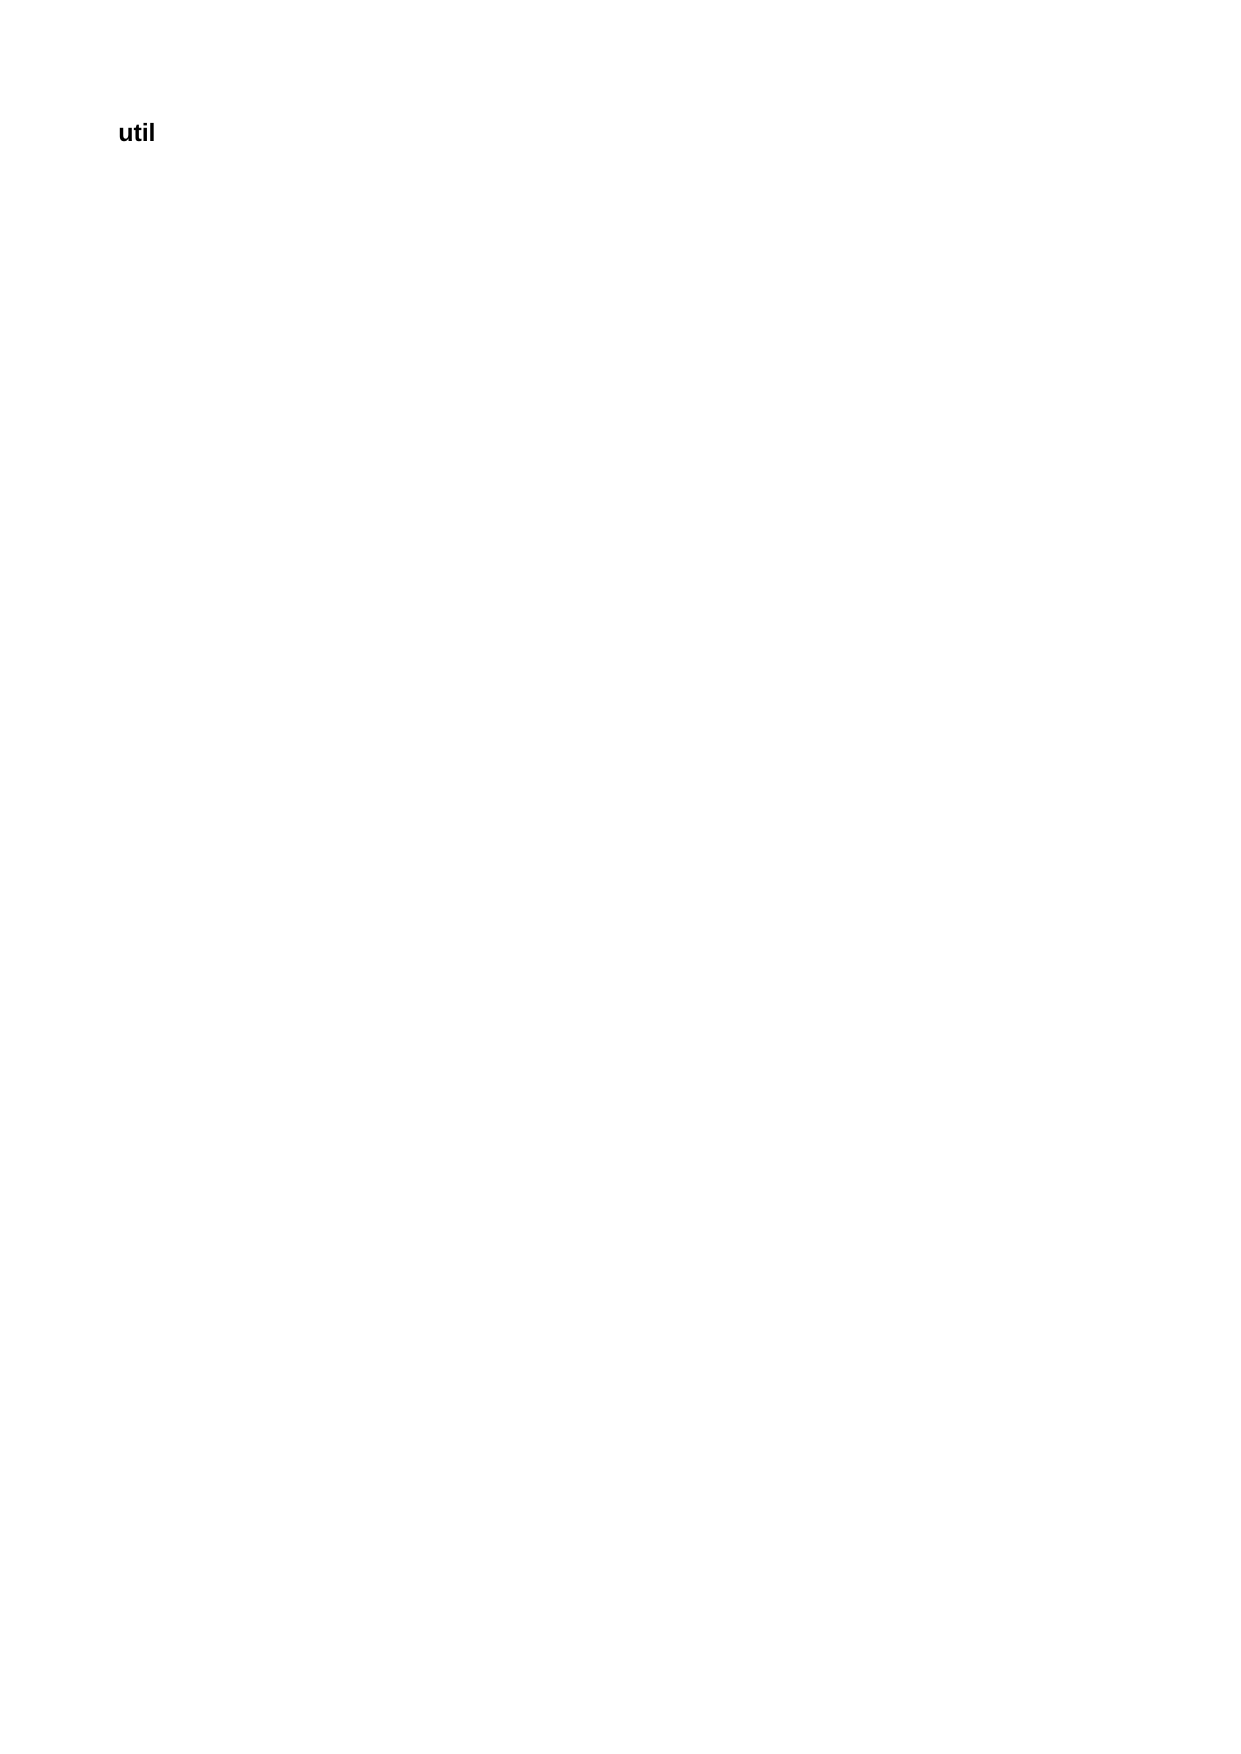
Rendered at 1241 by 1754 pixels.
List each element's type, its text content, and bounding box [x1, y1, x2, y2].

subtitle util [118, 118, 1122, 147]
